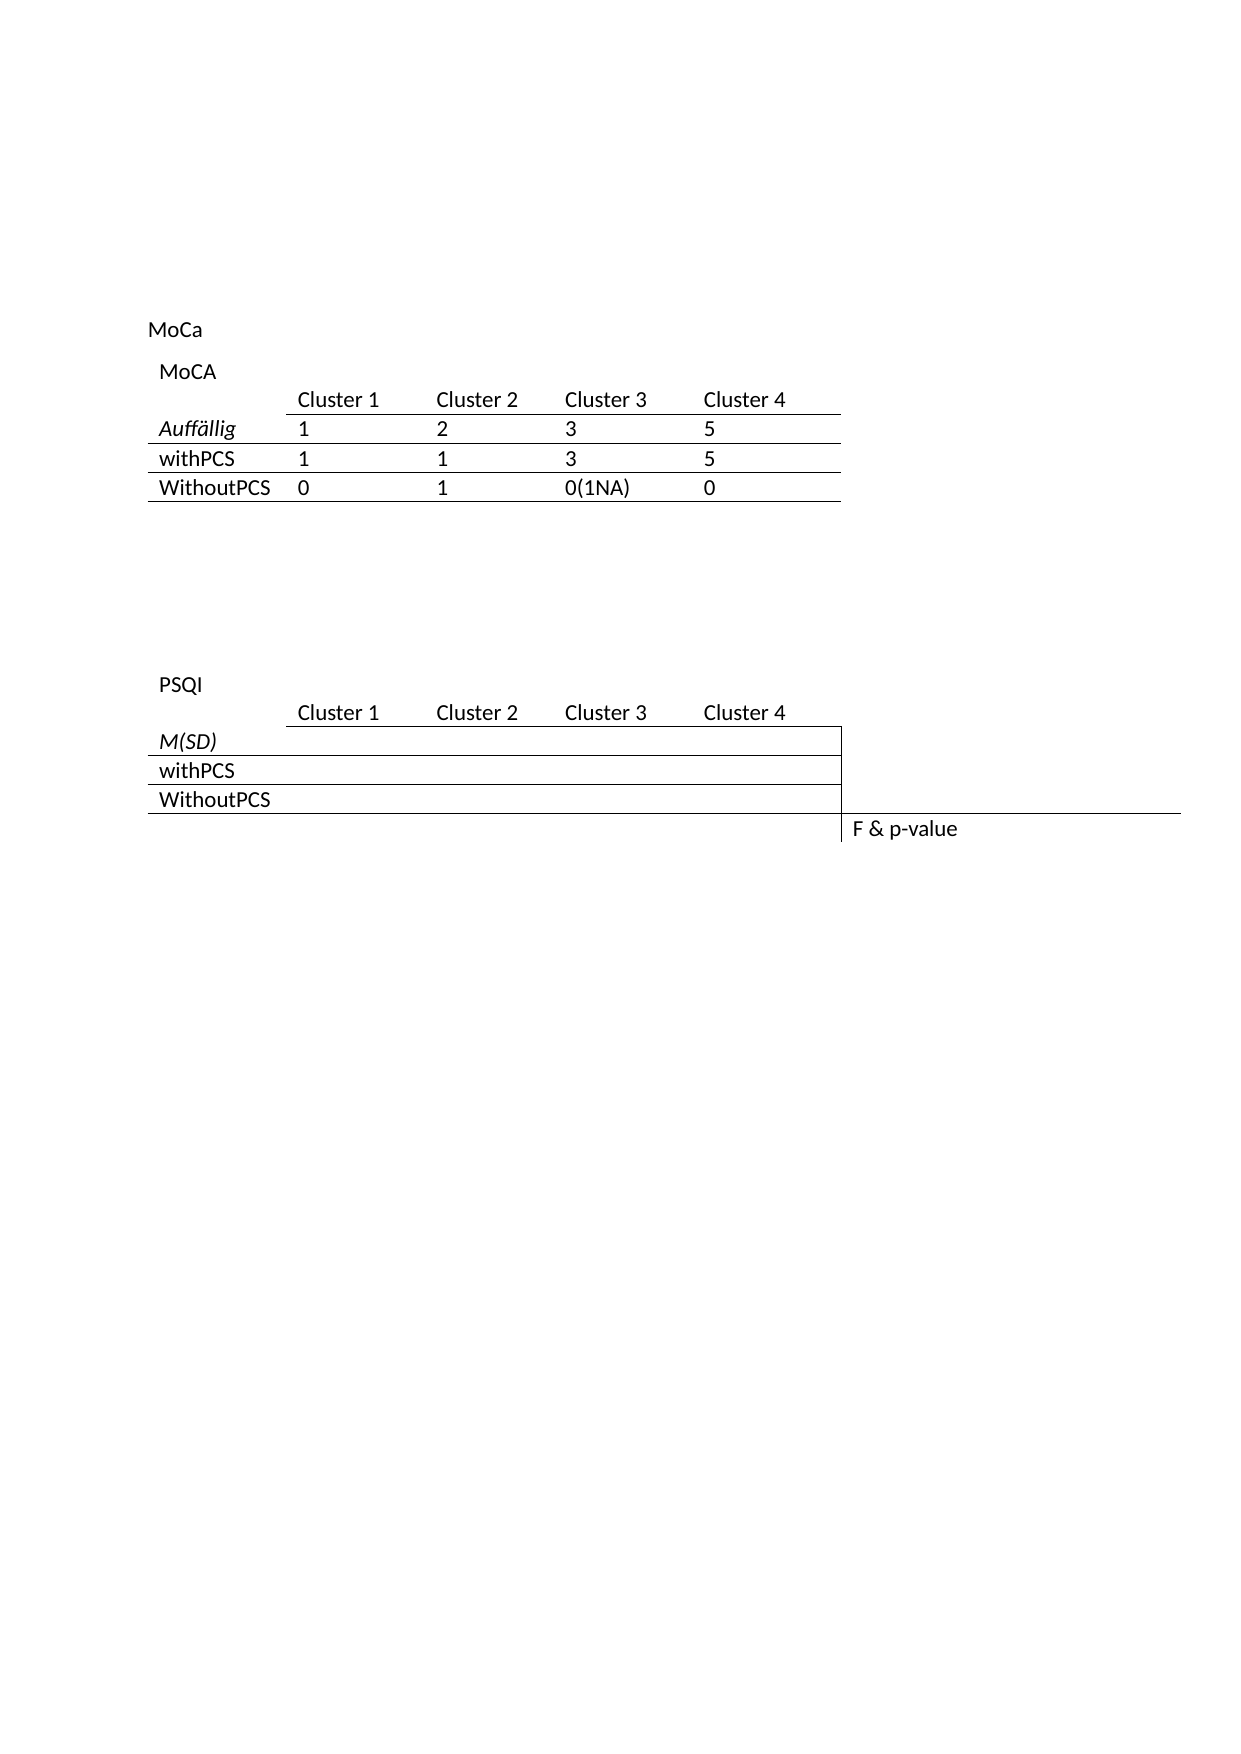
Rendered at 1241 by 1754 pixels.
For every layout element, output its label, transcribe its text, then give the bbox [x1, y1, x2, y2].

table_cell [286, 785, 425, 813]
table_cell [148, 814, 286, 842]
table_cell [842, 784, 1181, 813]
table_header [703, 670, 795, 698]
table_cell withPCS [148, 756, 286, 784]
table_header [564, 358, 703, 386]
table_cell 1 [286, 444, 425, 472]
table_header PSQI [148, 670, 286, 698]
table_cell [286, 814, 425, 842]
table_cell WithoutPCS [148, 473, 286, 501]
table_cell Cluster 4 [703, 386, 841, 413]
table_header MoCA [148, 358, 286, 386]
table_cell [703, 727, 841, 755]
table_cell 1 [425, 473, 564, 501]
table_cell [425, 785, 564, 813]
table_cell Cluster 3 [564, 698, 703, 726]
table_header [564, 670, 703, 698]
table_cell [564, 785, 703, 813]
table_cell [148, 386, 286, 413]
table_cell [703, 785, 841, 813]
text MoCa [148, 316, 1093, 343]
table_cell 3 [564, 415, 703, 443]
table_header [286, 670, 425, 698]
table_cell [564, 756, 703, 784]
table_cell Cluster 1 [286, 386, 425, 413]
table_cell [564, 814, 703, 842]
table_cell Cluster 2 [425, 386, 564, 413]
table_cell withPCS [148, 444, 286, 472]
table_cell 0 [703, 473, 841, 501]
table_cell Cluster 2 [425, 698, 564, 726]
table_cell 1 [425, 444, 564, 472]
table_cell 5 [703, 444, 841, 472]
table_cell [286, 756, 425, 784]
table_cell [425, 727, 564, 755]
table_header [286, 358, 425, 386]
table_cell 2 [425, 415, 564, 443]
table_cell [842, 755, 1181, 784]
table_cell [425, 756, 564, 784]
table_cell [841, 698, 1181, 726]
table_cell 0 [286, 473, 425, 501]
table_cell Cluster 3 [564, 386, 703, 413]
table_cell 1 [286, 415, 425, 443]
table_cell F & p-value [842, 814, 1181, 842]
table_header [887, 670, 1181, 698]
table_header [425, 670, 564, 698]
table_cell 0(1NA) [564, 473, 703, 501]
table_header [795, 670, 887, 698]
table_header [425, 358, 564, 386]
table_cell Cluster 4 [703, 698, 841, 726]
table_cell 5 [703, 415, 841, 443]
table_cell [564, 727, 703, 755]
table_cell [148, 698, 286, 726]
table_header [703, 358, 841, 386]
table_cell [842, 726, 1181, 755]
table_cell [286, 727, 425, 755]
table_cell [703, 756, 841, 784]
table_cell M(SD) [148, 726, 286, 755]
table_cell Cluster 1 [286, 698, 425, 726]
table_cell [425, 814, 564, 842]
table_cell 3 [564, 444, 703, 472]
table_cell WithoutPCS [148, 785, 286, 813]
table_cell Auffällig [148, 414, 286, 443]
table_cell [703, 814, 841, 842]
